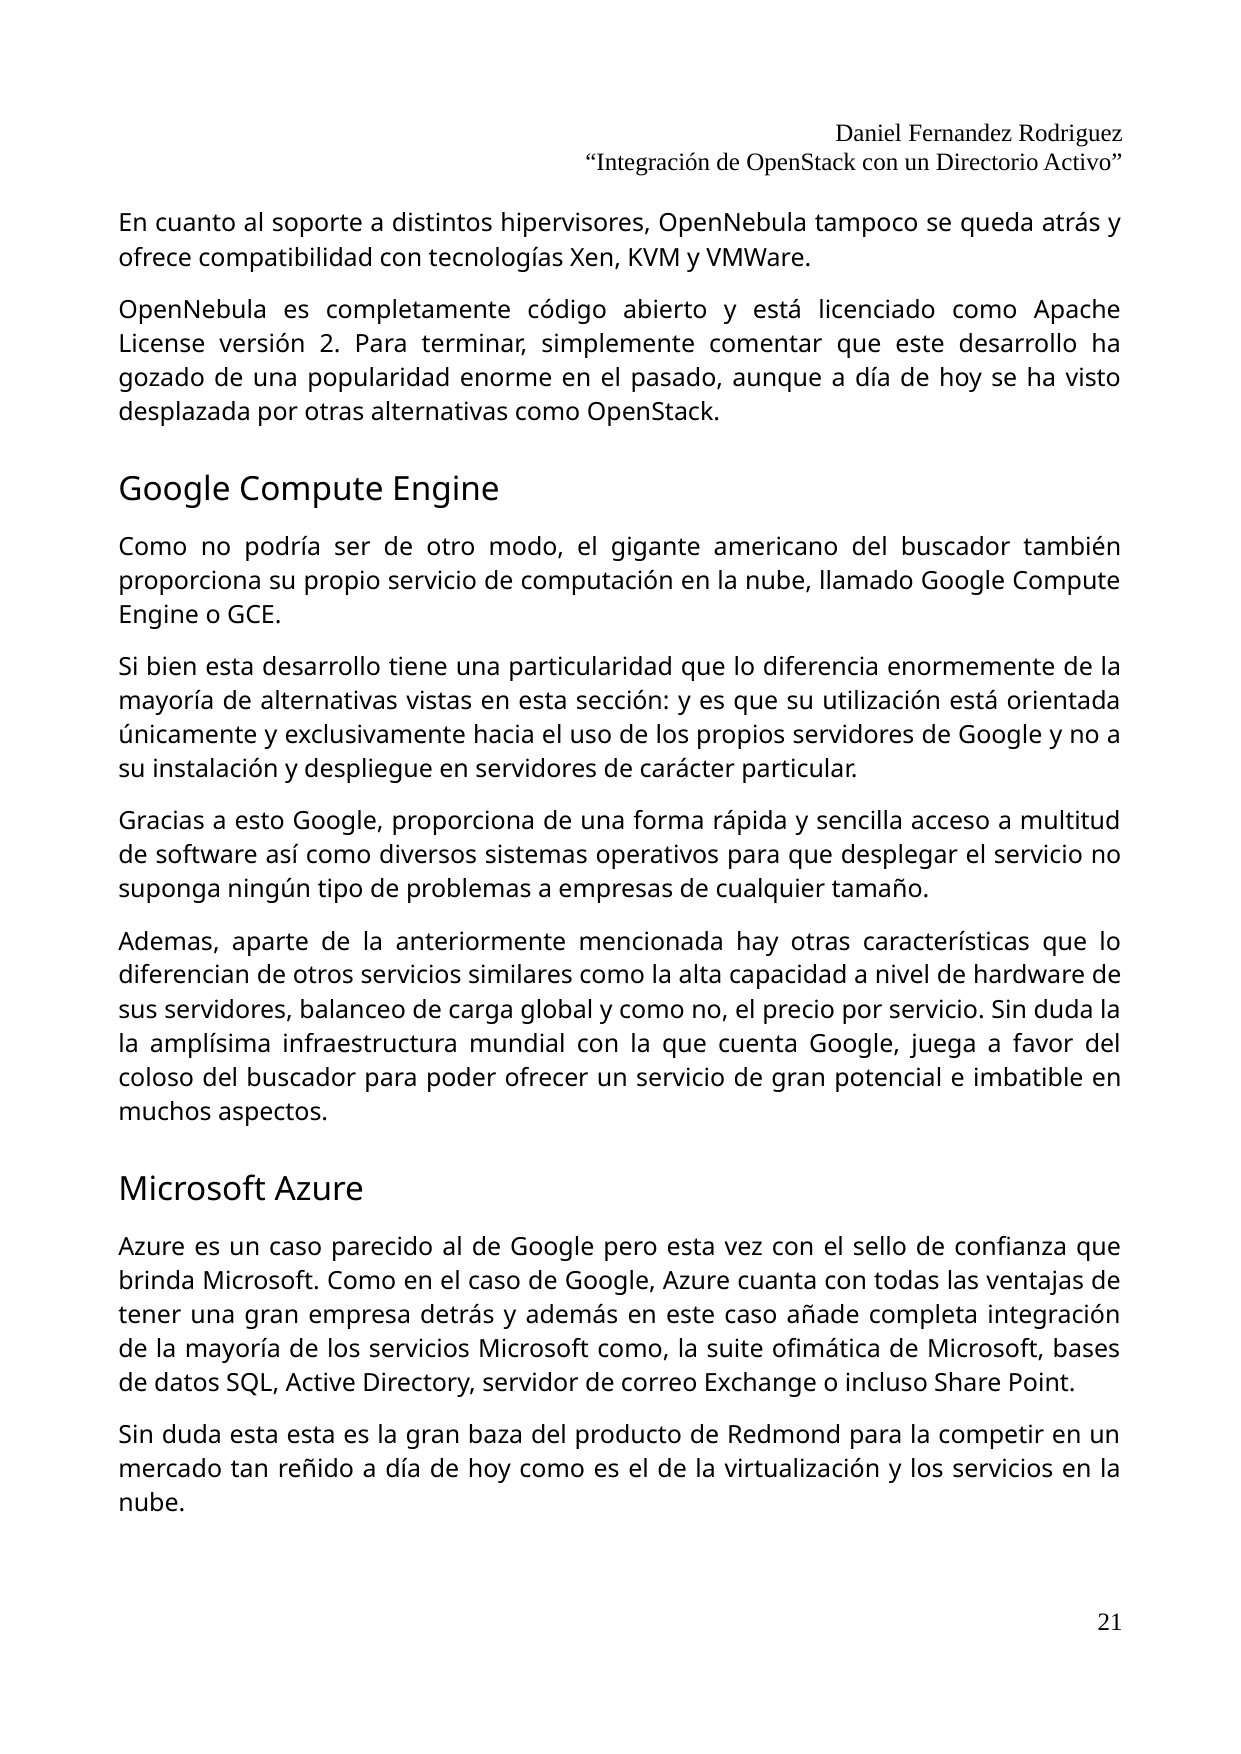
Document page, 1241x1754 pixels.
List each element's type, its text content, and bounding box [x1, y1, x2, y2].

text En cuanto al soporte a distintos hipervisores, OpenNebula tampoco se queda atrás y ofrece compatibilidad con tecnologías Xen, KVM y VMWare. [118, 205, 1122, 273]
text Sin duda esta esta es la gran baza del producto de Redmond para la competir en un mercado tan reñido a día de hoy como es el de la virtualización y los servicios en la nube. [118, 1417, 1122, 1519]
text Azure es un caso parecido al de Google pero esta vez con el sello de confianza que brinda Microsoft. Como en el caso de Google, Azure cuanta con todas las ventajas de tener una gran empresa detrás y además en este caso añade completa integración de la mayoría de los servicios Microsoft como, la suite ofimática de Microsoft, bases de datos SQL, Active Directory, servidor de correo Exchange o incluso Share Point. [118, 1228, 1122, 1399]
subtitle Microsoft Azure [118, 1164, 1122, 1210]
text Gracias a esto Google, proporciona de una forma rápida y sencilla acceso a multitud de software así como diversos sistemas operativos para que desplegar el servicio no suponga ningún tipo de problemas a empresas de cualquier tamaño. [118, 803, 1122, 905]
text Si bien esta desarrollo tiene una particularidad que lo diferencia enormemente de la mayoría de alternativas vistas en esta sección: y es que su utilización está orientada únicamente y exclusivamente hacia el uso de los propios servidores de Google y no a su instalación y despliegue en servidores de carácter particular. [118, 649, 1122, 785]
text Ademas, aparte de la anteriormente mencionada hay otras características que lo diferencian de otros servicios similares como la alta capacidad a nivel de hardware de sus servidores, balanceo de carga global y como no, el precio por servicio. Sin duda la la amplísima infraestructura mundial con la que cuenta Google, juega a favor del coloso del buscador para poder ofrecer un servicio de gran potencial e imbatible en muchos aspectos. [118, 923, 1122, 1127]
text OpenNebula es completamente código abierto y está licenciado como Apache License versión 2. Para terminar, simplemente comentar que este desarrollo ha gozado de una popularidad enorme en el pasado, aunque a día de hoy se ha visto desplazada por otras alternativas como OpenStack. [118, 291, 1122, 427]
subtitle Google Compute Engine [118, 464, 1122, 510]
text Como no podría ser de otro modo, el gigante americano del buscador también proporciona su propio servicio de computación en la nube, llamado Google Compute Engine o GCE. [118, 528, 1122, 631]
